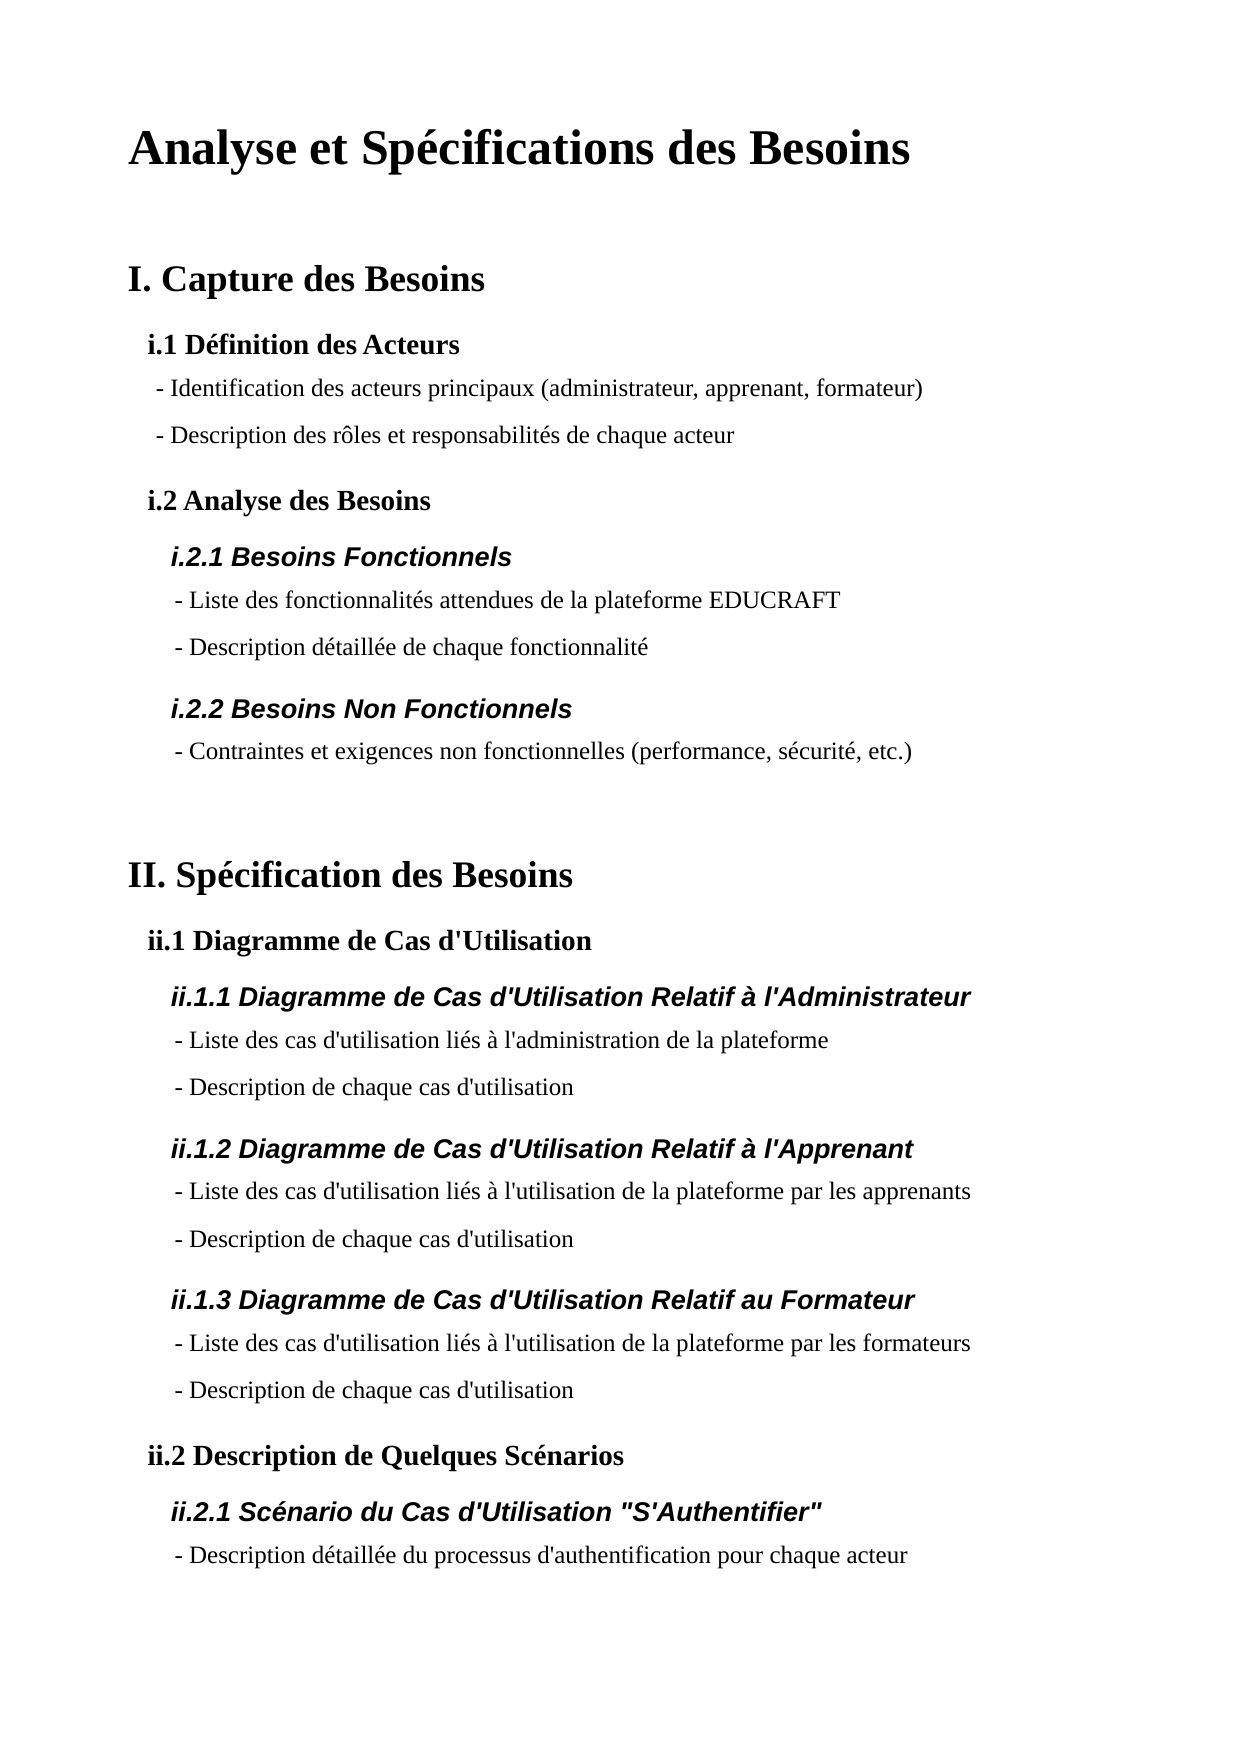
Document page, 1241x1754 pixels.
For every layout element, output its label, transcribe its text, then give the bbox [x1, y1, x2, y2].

subtitle ii.1.1 Diagramme de Cas d'Utilisation Relatif à l'Administrateur [118, 981, 1122, 1012]
text - Liste des cas d'utilisation liés à l'utilisation de la plateforme par les formateurs [118, 1328, 1122, 1357]
text - Description de chaque cas d'utilisation [118, 1224, 1122, 1253]
text - Liste des fonctionnalités attendues de la plateforme EDUCRAFT [118, 585, 1122, 614]
subtitle i.2 Analyse des Besoins [118, 483, 1122, 516]
subtitle I. Capture des Besoins [118, 257, 1122, 300]
subtitle ii.1.2 Diagramme de Cas d'Utilisation Relatif à l'Apprenant [118, 1133, 1122, 1164]
text - Description détaillée du processus d'authentification pour chaque acteur [118, 1540, 1122, 1569]
text - Description de chaque cas d'utilisation [118, 1375, 1122, 1404]
text - Liste des cas d'utilisation liés à l'administration de la plateforme [118, 1025, 1122, 1054]
text - Identification des acteurs principaux (administrateur, apprenant, formateur) [118, 373, 1122, 402]
subtitle i.1 Définition des Acteurs [118, 327, 1122, 360]
subtitle i.2.1 Besoins Fonctionnels [118, 541, 1122, 572]
text - Description de chaque cas d'utilisation [118, 1072, 1122, 1101]
text - Description des rôles et responsabilités de chaque acteur [118, 420, 1122, 449]
subtitle ii.1.3 Diagramme de Cas d'Utilisation Relatif au Formateur [118, 1284, 1122, 1315]
subtitle II. Spécification des Besoins [118, 852, 1122, 896]
text - Contraintes et exigences non fonctionnelles (performance, sécurité, etc.) [118, 736, 1122, 765]
subtitle i.2.2 Besoins Non Fonctionnels [118, 693, 1122, 724]
subtitle Analyse et Spécifications des Besoins [118, 118, 1122, 176]
subtitle ii.2 Description de Quelques Scénarios [118, 1438, 1122, 1471]
subtitle ii.1 Diagramme de Cas d'Utilisation [118, 923, 1122, 956]
subtitle ii.2.1 Scénario du Cas d'Utilisation "S'Authentifier" [118, 1496, 1122, 1527]
text - Liste des cas d'utilisation liés à l'utilisation de la plateforme par les apprenants [118, 1176, 1122, 1205]
text - Description détaillée de chaque fonctionnalité [118, 632, 1122, 661]
